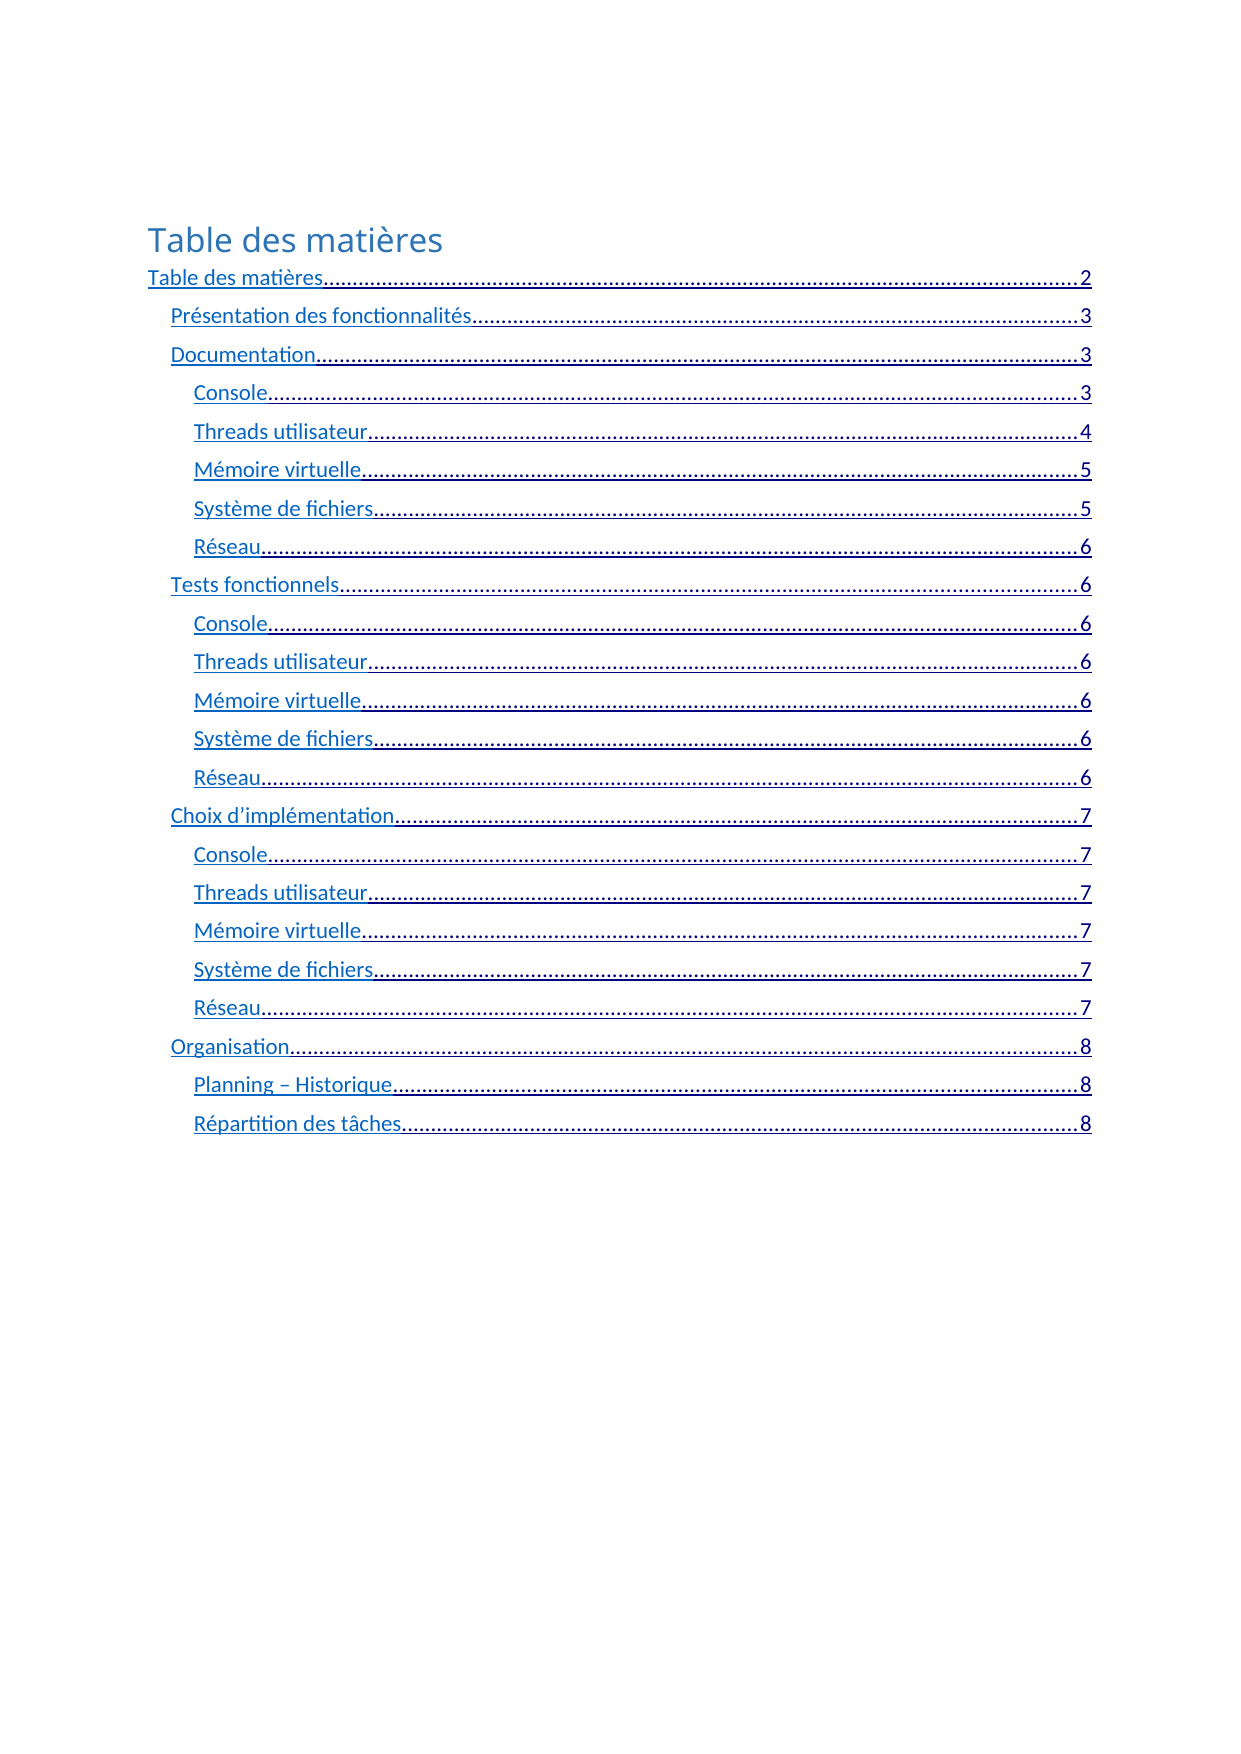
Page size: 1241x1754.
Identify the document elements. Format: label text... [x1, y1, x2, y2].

subtitle Table des matières [148, 217, 1093, 263]
text Système de fichiers 5 [193, 494, 1093, 522]
text Documentation 3 [171, 340, 1093, 368]
text Tests fonctionnels 6 [171, 571, 1093, 599]
text Planning – Historique 8 [193, 1070, 1093, 1098]
text Réseau 6 [193, 532, 1093, 560]
text Système de fichiers 7 [193, 955, 1093, 983]
text Mémoire virtuelle 5 [193, 455, 1093, 483]
text Threads utilisateur 7 [193, 878, 1093, 906]
text Threads utilisateur 4 [193, 417, 1093, 445]
text Console 7 [193, 840, 1093, 868]
text Système de fichiers 6 [193, 724, 1093, 752]
text Réseau 6 [193, 763, 1093, 791]
text Table des matières 2 [148, 263, 1093, 291]
text Répartition des tâches 8 [193, 1109, 1093, 1137]
text Threads utilisateur 6 [193, 647, 1093, 676]
text Mémoire virtuelle 6 [193, 686, 1093, 714]
text Mémoire virtuelle 7 [193, 917, 1093, 944]
text Organisation 8 [171, 1032, 1093, 1060]
text Console 6 [193, 609, 1093, 637]
text Présentation des fonctionnalités 3 [171, 302, 1093, 329]
text Choix d’implémentation 7 [171, 801, 1093, 829]
text Console 3 [193, 378, 1093, 406]
text Réseau 7 [193, 993, 1093, 1021]
